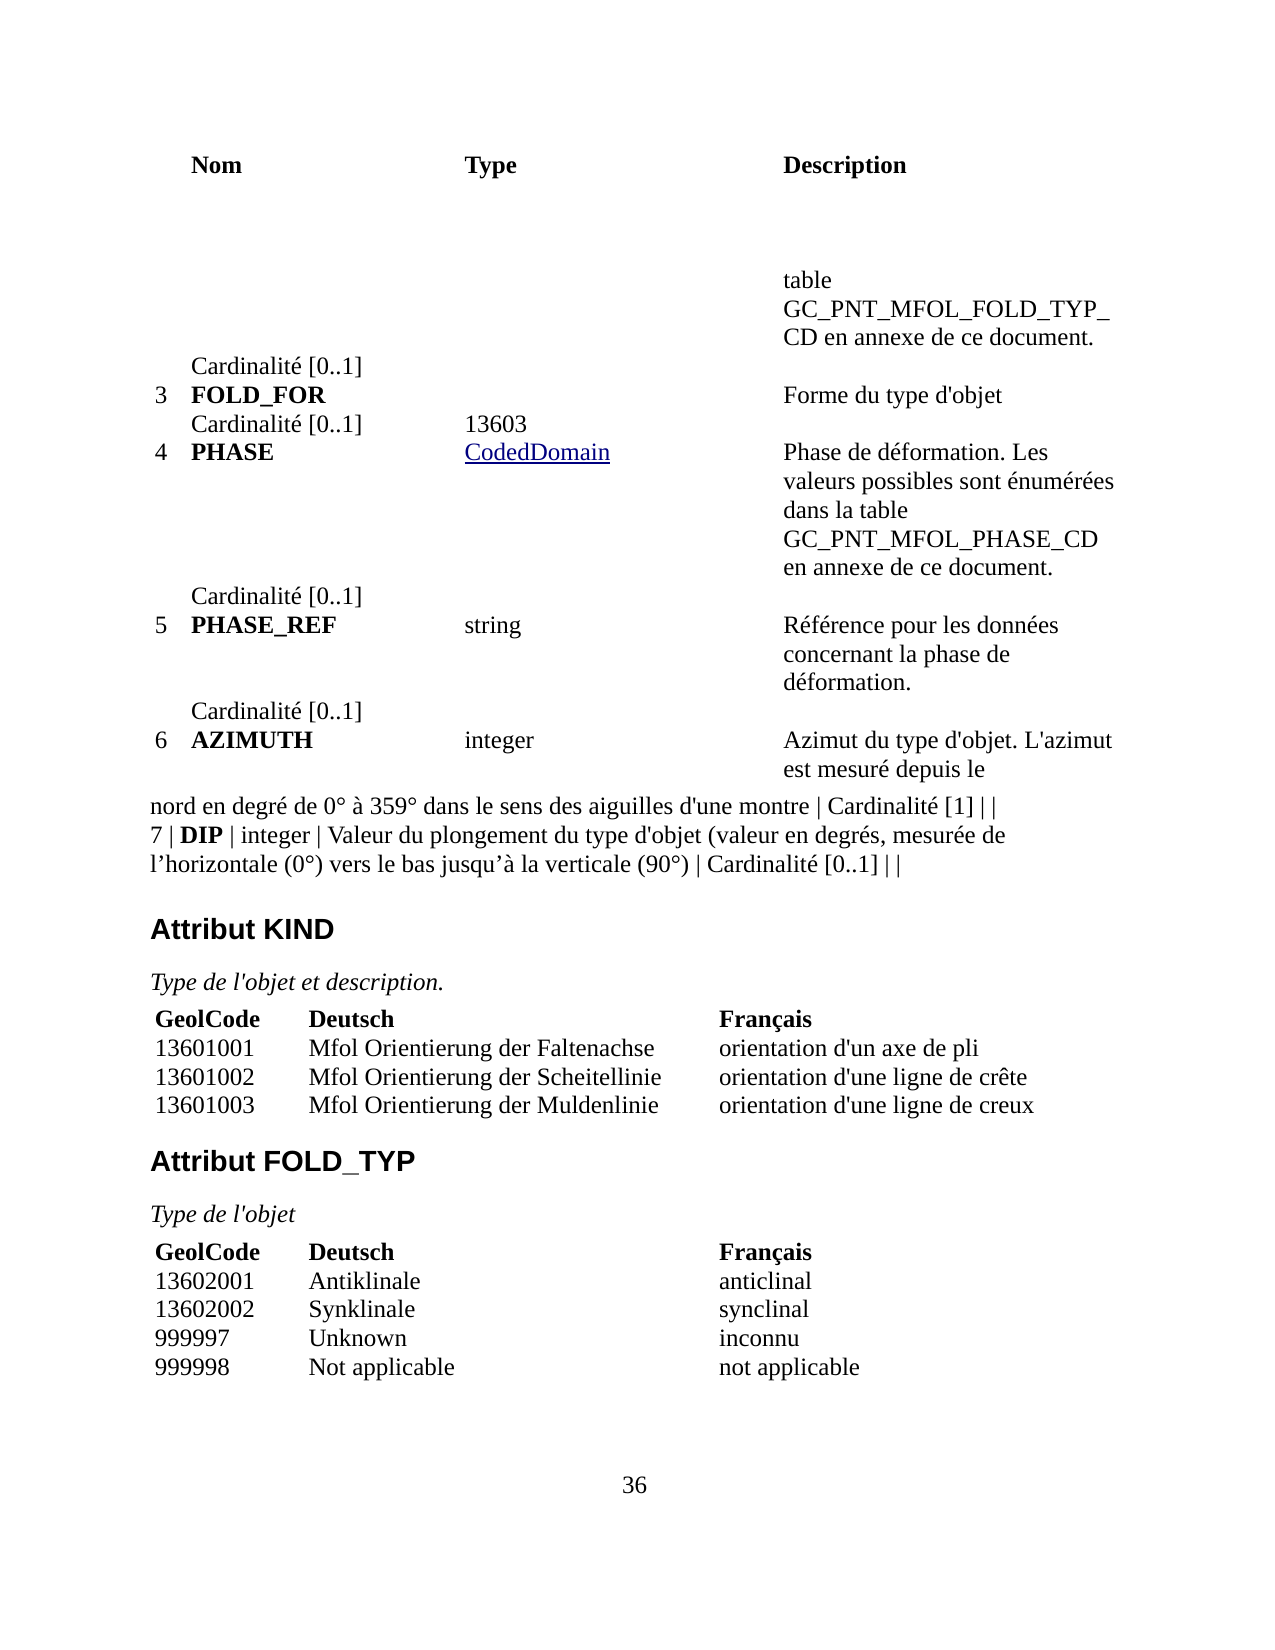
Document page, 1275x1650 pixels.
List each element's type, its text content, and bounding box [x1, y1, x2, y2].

table_cell Antiklinale [304, 1266, 714, 1294]
table_cell Synklinale [304, 1295, 714, 1323]
table_cell 13601001 [150, 1033, 304, 1062]
table_cell 13602002 [150, 1295, 304, 1323]
table_header Français [714, 1237, 1125, 1266]
table_cell 13601003 [150, 1091, 304, 1119]
table_cell Azimut du type d'objet. L'azimut est mesuré depuis le [779, 725, 1125, 782]
text Type de l'objet et description. [150, 967, 1125, 995]
table_cell [779, 409, 1125, 437]
table_cell 5 [150, 610, 186, 696]
table_cell 13603 [460, 409, 779, 437]
table_cell PHASE_REF [186, 610, 460, 696]
table_cell AZIMUTH [186, 725, 460, 782]
table_cell Cardinalité [0..1] [186, 351, 460, 380]
table_cell [150, 409, 186, 437]
table_header Français [714, 1004, 1125, 1033]
table_cell [779, 351, 1125, 380]
table_cell Cardinalité [0..1] [186, 696, 460, 725]
table_cell not applicable [714, 1352, 1125, 1381]
table_cell 13601002 [150, 1062, 304, 1091]
table_cell [460, 265, 779, 351]
text Type de l'objet [150, 1199, 1125, 1228]
table_header Description [779, 150, 1125, 265]
table_cell Cardinalité [0..1] [186, 409, 460, 437]
table_cell Mfol Orientierung der Muldenlinie [304, 1091, 714, 1119]
table_header GeolCode [150, 1237, 304, 1266]
table_cell [460, 380, 779, 409]
table_cell [779, 696, 1125, 725]
subtitle Attribut KIND [150, 912, 1125, 945]
table_cell 3 [150, 380, 186, 409]
table_cell Forme du type d'objet [779, 380, 1125, 409]
table_cell [150, 581, 186, 610]
table_cell inconnu [714, 1323, 1125, 1352]
table_cell CodedDomain [460, 438, 779, 581]
table_cell Mfol Orientierung der Faltenachse [304, 1033, 714, 1062]
table_cell [150, 265, 186, 351]
table_cell table GC_PNT_MFOL_FOLD_TYP_CD en annexe de ce document. [779, 265, 1125, 351]
table_cell anticlinal [714, 1266, 1125, 1294]
subtitle Attribut FOLD_TYP [150, 1144, 1125, 1178]
table_cell FOLD_FOR [186, 380, 460, 409]
table_cell PHASE [186, 438, 460, 581]
table_cell Unknown [304, 1323, 714, 1352]
table_cell 13602001 [150, 1266, 304, 1294]
table_header Deutsch [304, 1237, 714, 1266]
table_cell Not applicable [304, 1352, 714, 1381]
table_cell integer [460, 725, 779, 782]
table_cell [460, 581, 779, 610]
table_header Nom [186, 150, 460, 265]
table_cell orientation d'une ligne de creux [714, 1091, 1125, 1119]
table_header Type [460, 150, 779, 265]
table_header [150, 150, 186, 265]
table_cell [460, 351, 779, 380]
table_cell [779, 581, 1125, 610]
table_cell orientation d'une ligne de crête [714, 1062, 1125, 1091]
table_cell [150, 696, 186, 725]
table_header GeolCode [150, 1004, 304, 1033]
table_cell synclinal [714, 1295, 1125, 1323]
table_cell [150, 351, 186, 380]
table_cell [460, 696, 779, 725]
text nord en degré de 0° à 359° dans le sens des aiguilles d'une montre | Cardinalité [1] | | 7 | DIP | integer | Valeur du plongement du type d'objet (valeur en degrés, mesurée de l’horizontale (0°) vers le bas jusqu’à la verticale (90°) | Cardinalité [0..1] | | [150, 791, 1125, 878]
table_cell Cardinalité [0..1] [186, 581, 460, 610]
table_header Deutsch [304, 1004, 714, 1033]
table_cell 999997 [150, 1323, 304, 1352]
table_cell 4 [150, 438, 186, 581]
table_cell Référence pour les données concernant la phase de déformation. [779, 610, 1125, 696]
table_cell [186, 265, 460, 351]
table_cell orientation d'un axe de pli [714, 1033, 1125, 1062]
table_cell Mfol Orientierung der Scheitellinie [304, 1062, 714, 1091]
table_cell Phase de déformation. Les valeurs possibles sont énumérées dans la table GC_PNT_MFOL_PHASE_CD en annexe de ce document. [779, 438, 1125, 581]
table_cell 999998 [150, 1352, 304, 1381]
table_cell 6 [150, 725, 186, 782]
table_cell string [460, 610, 779, 696]
